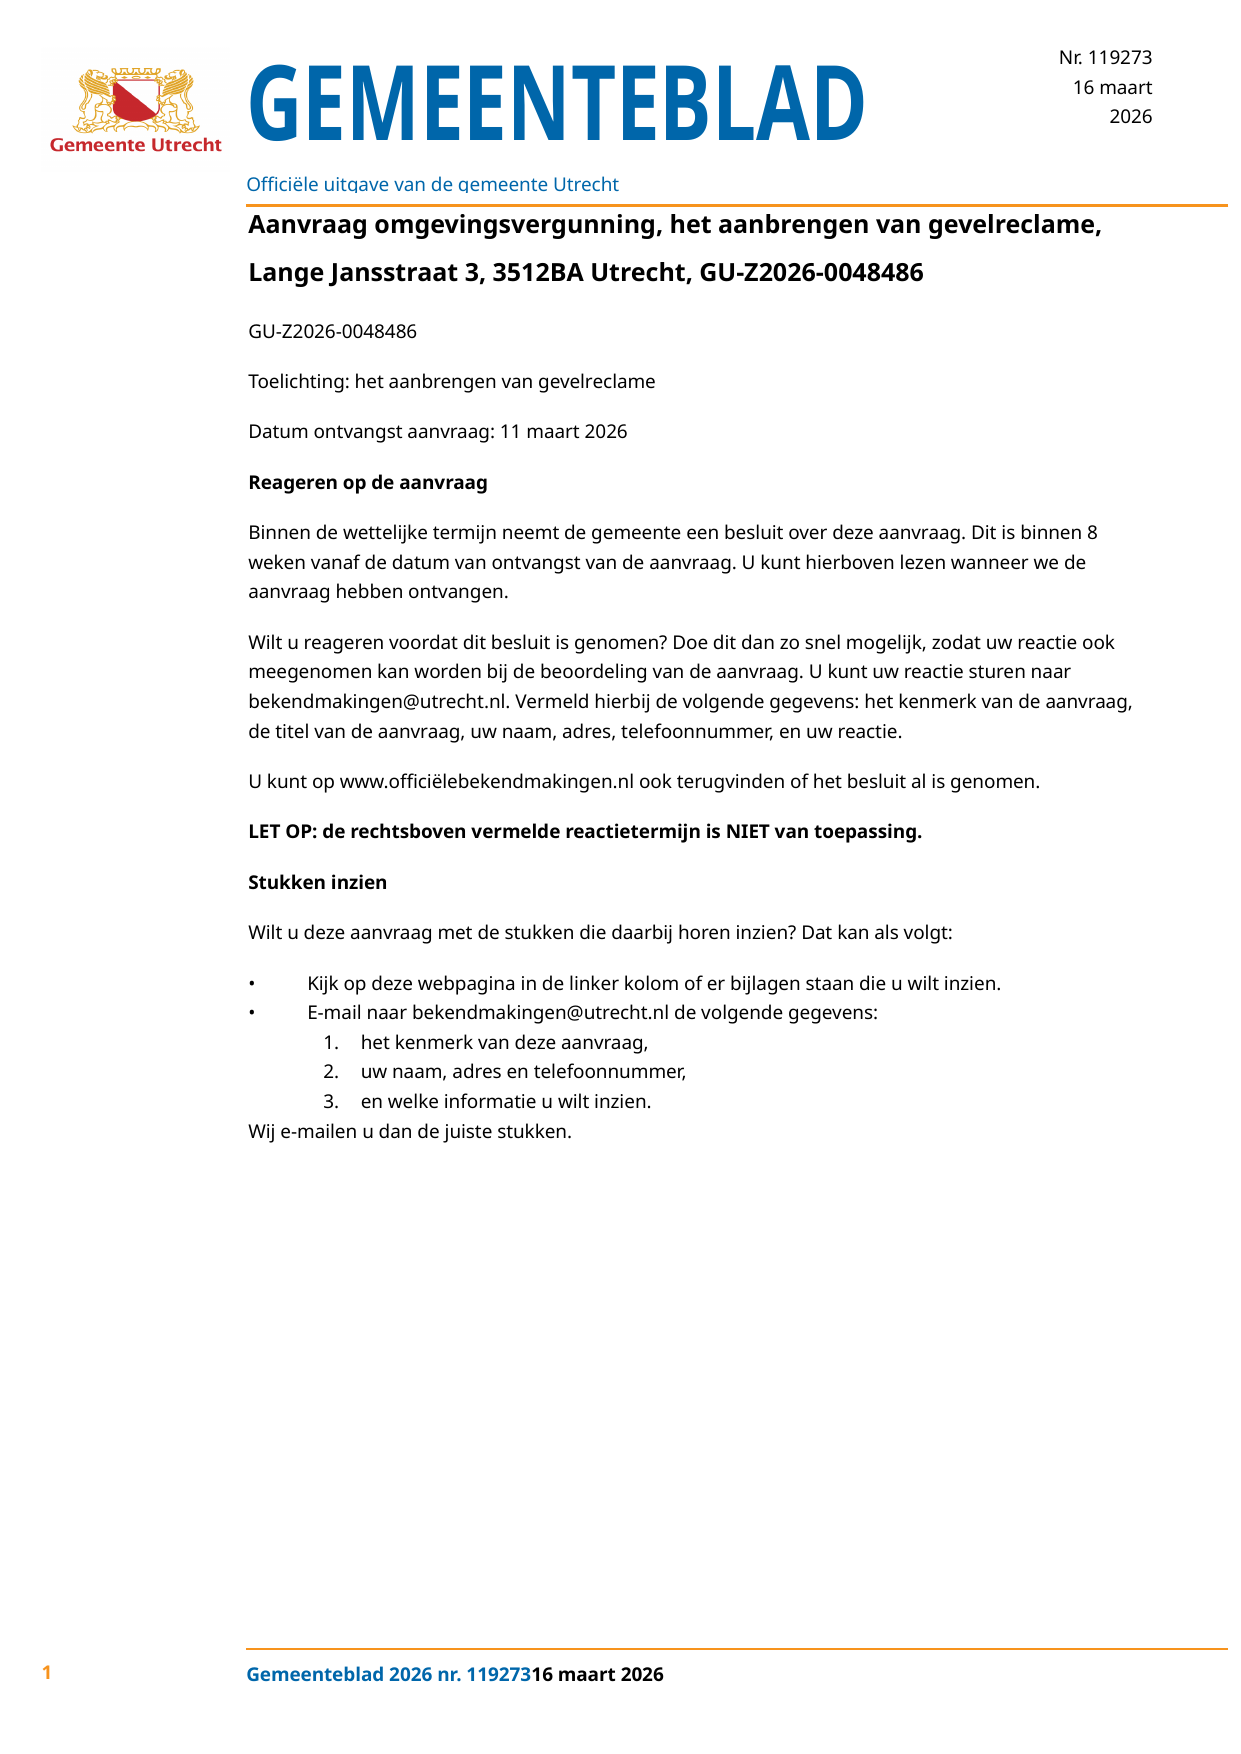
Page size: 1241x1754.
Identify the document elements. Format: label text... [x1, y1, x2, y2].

text U kunt op www.officiëlebekendmakingen.nl ook terugvinden of het besluit al is genomen. [248, 768, 1152, 794]
text Binnen de wettelijke termijn neemt de gemeente een besluit over deze aanvraag. Dit is binnen 8 weken vanaf de datum van ontvangst van de aanvraag. U kunt hierboven lezen wanneer we de aanvraag hebben ontvangen. [248, 519, 1152, 604]
text Toelichting: het aanbrengen van gevelreclame [248, 368, 1152, 394]
text Wij e-mailen u dan de juiste stukken. [248, 1118, 1152, 1144]
text Stukken inzien [248, 869, 1152, 895]
text Aanvraag omgevingsvergunning, het aanbrengen van gevelreclame, Lange Jansstraat 3, 3512BA Utrecht, GU-Z2026-0048486 [248, 207, 1152, 288]
list uw naam, adres en telefoonnummer, [323, 1059, 1152, 1084]
text Reageren op de aanvraag [248, 469, 1152, 495]
text GU-Z2026-0048486 [248, 318, 1152, 344]
list en welke informatie u wilt inzien. [323, 1088, 1152, 1114]
text Datum ontvangst aanvraag: 11 maart 2026 [248, 419, 1152, 444]
text Wilt u deze aanvraag met de stukken die daarbij horen inzien? Dat kan als volgt: [248, 919, 1152, 945]
list E-mail naar bekendmakingen@utrecht.nl de volgende gegevens: [248, 999, 1152, 1025]
list Kijk op deze webpagina in de linker kolom of er bijlagen staan die u wilt inzien. [248, 970, 1152, 996]
picture [41, 47, 231, 172]
text Wilt u reageren voordat dit besluit is genomen? Doe dit dan zo snel mogelijk, zodat uw reactie ook meegenomen kan worden bij de beoordeling van de aanvraag. U kunt uw reactie sturen naar bekendmakingen@utrecht.nl. Vermeld hierbij de volgende gegevens: het kenmerk van de aanvraag, de titel van de aanvraag, uw naam, adres, telefoonnummer, en uw reactie. [248, 629, 1152, 744]
text LET OP: de rechtsboven vermelde reactietermijn is NIET van toepassing. [248, 819, 1152, 844]
list het kenmerk van deze aanvraag, [323, 1029, 1152, 1055]
